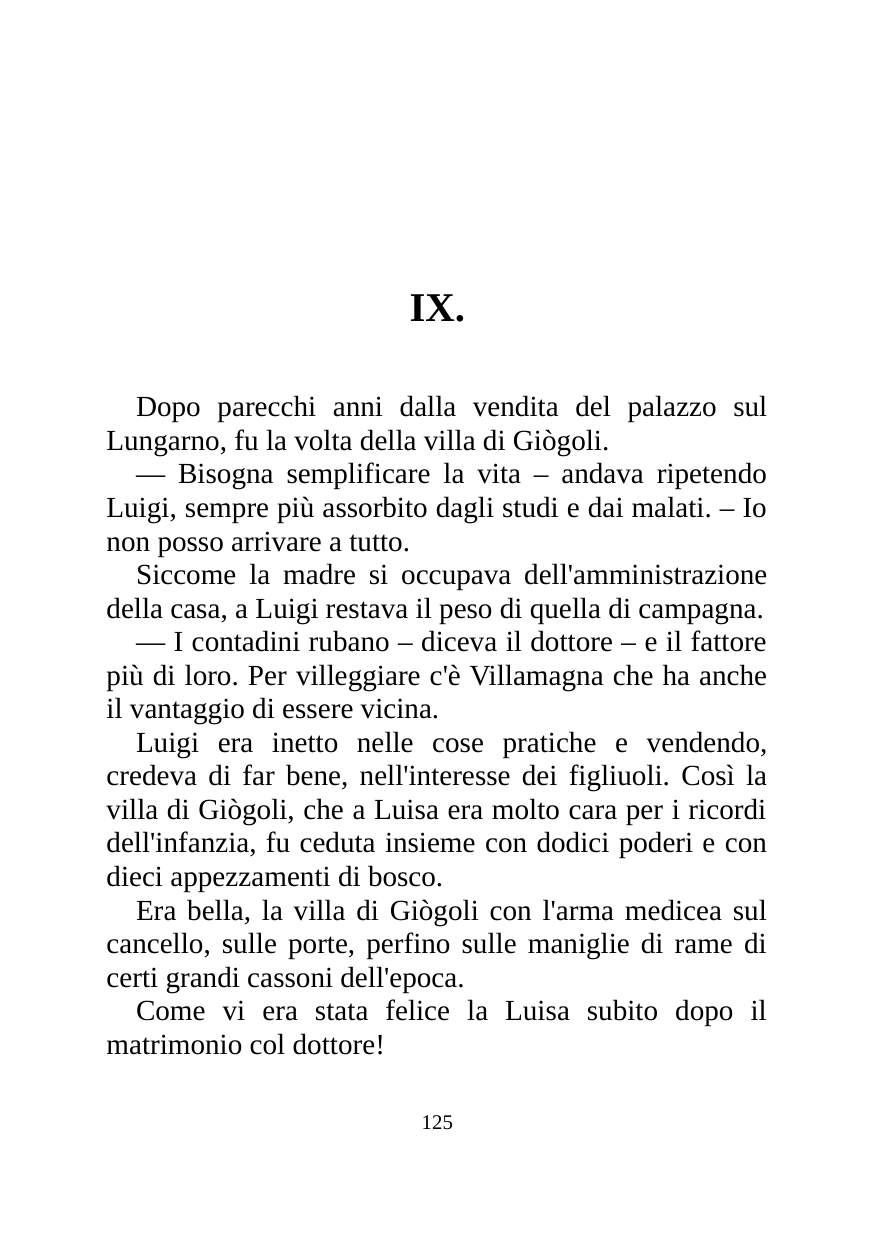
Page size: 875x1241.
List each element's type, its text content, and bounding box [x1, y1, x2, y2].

text Era bella, la villa di Giògoli con l'arma medicea sul cancello, sulle porte, perfino sulle maniglie di rame di certi grandi cassoni dell'epoca. [106, 893, 768, 993]
text Luigi era inetto nelle cose pratiche e vendendo, credeva di far bene, nell'interesse dei figliuoli. Così la villa di Giògoli, che a Luisa era molto cara per i ricordi dell'infanzia, fu ceduta insieme con dodici poderi e con dieci appezzamenti di bosco. [106, 725, 768, 893]
text — I contadini rubano – diceva il dottore – e il fattore più di loro. Per villeggiare c'è Villamagna che ha anche il vantaggio di essere vicina. [106, 624, 768, 725]
text — Bisogna semplificare la vita – andava ripetendo Luigi, sempre più assorbito dagli studi e dai malati. – Io non posso arrivare a tutto. [106, 457, 768, 557]
subtitle IX. [106, 283, 768, 330]
text Siccome la madre si occupava dell'amministrazione della casa, a Luigi restava il peso di quella di campagna. [106, 557, 768, 624]
text Dopo parecchi anni dalla vendita del palazzo sul Lungarno, fu la volta della villa di Giògoli. [106, 389, 768, 457]
text Come vi era stata felice la Luisa subito dopo il matrimonio col dottore! [106, 993, 768, 1060]
